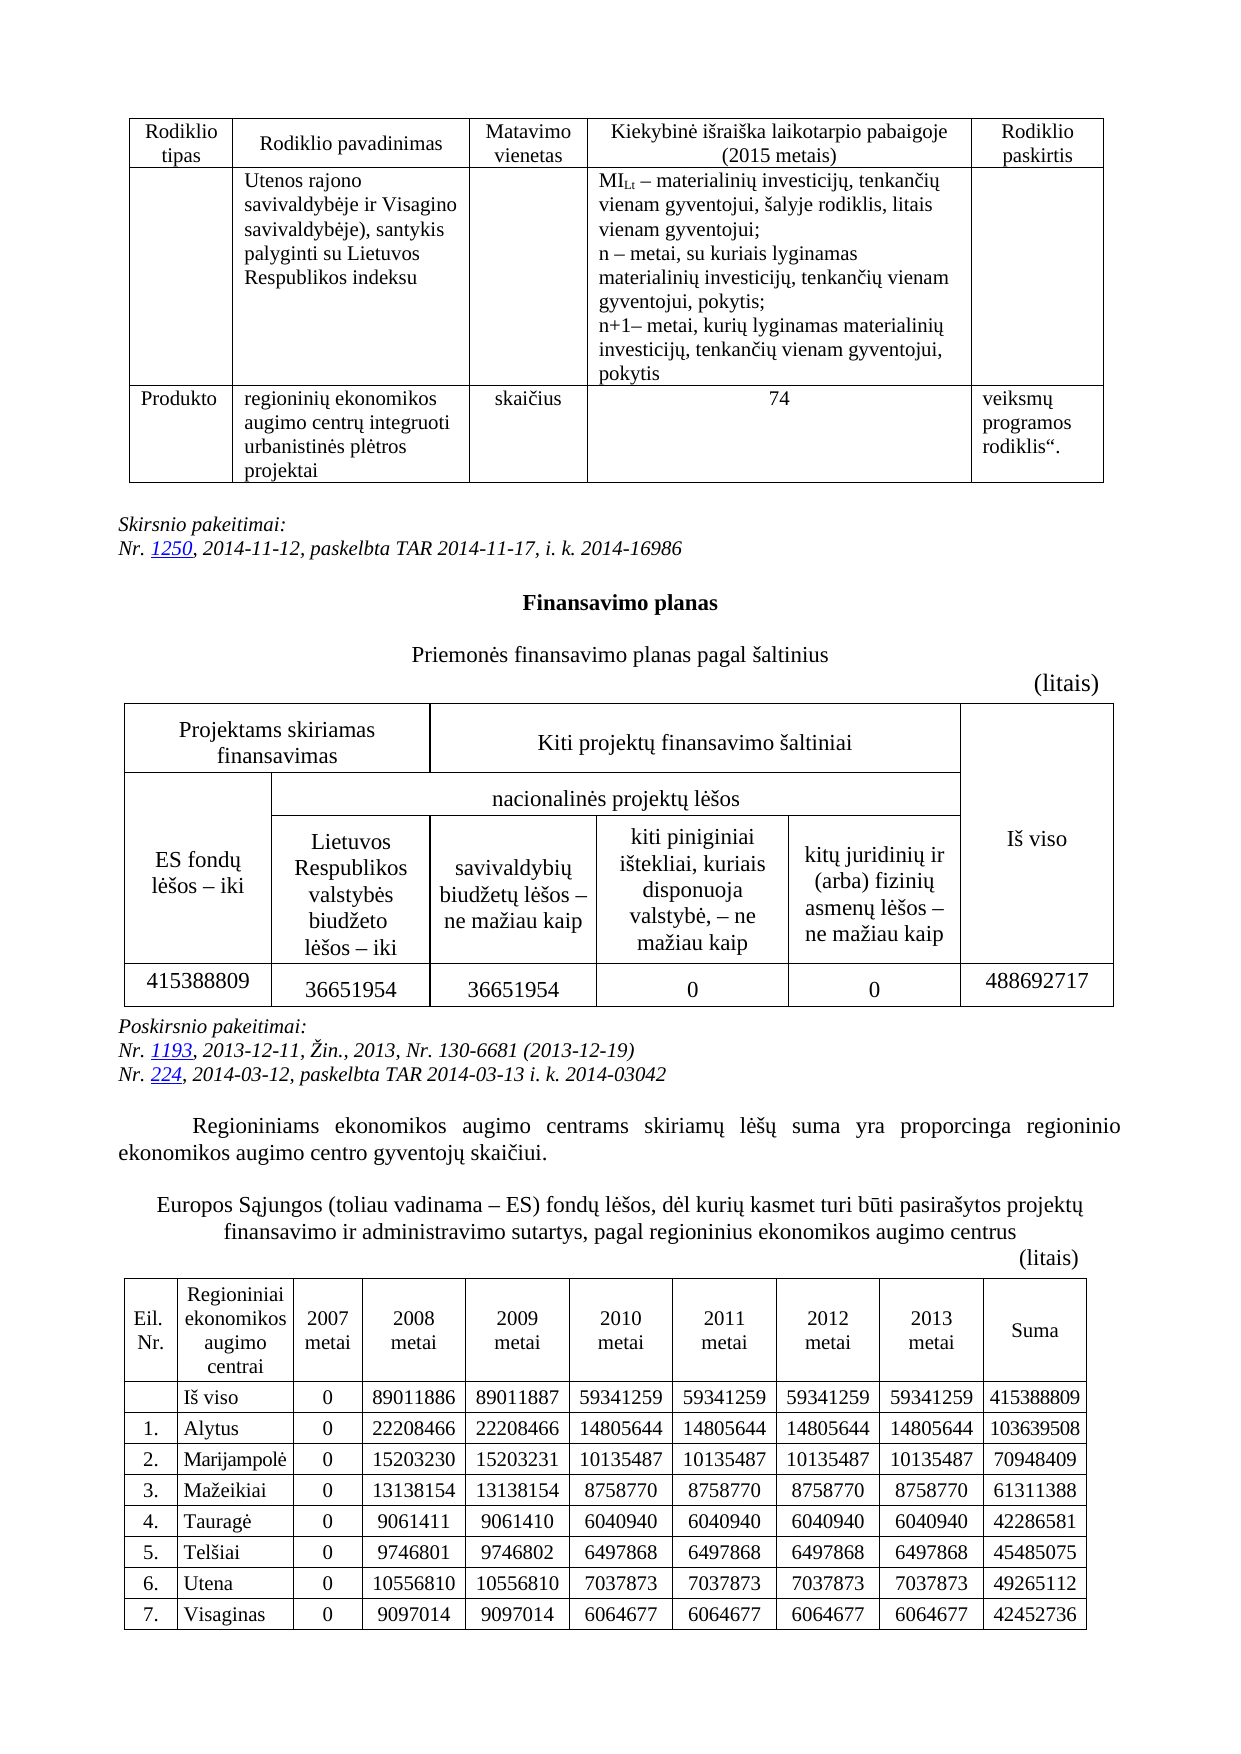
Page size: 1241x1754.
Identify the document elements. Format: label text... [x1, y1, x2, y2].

table_cell 59341259 [570, 1382, 672, 1412]
table_cell 6040940 [570, 1506, 672, 1536]
table_cell 6040940 [777, 1506, 879, 1536]
table_cell 7037873 [570, 1568, 672, 1598]
table_cell 415388809 [984, 1382, 1086, 1412]
text (litais) [1034, 668, 1122, 697]
table_cell Iš viso [178, 1382, 293, 1412]
table_cell 45485075 [984, 1537, 1086, 1567]
table_cell 89011886 [363, 1382, 465, 1412]
table_cell 8758770 [570, 1475, 672, 1505]
table_cell 7037873 [777, 1568, 879, 1598]
table_cell Visaginas [178, 1599, 293, 1628]
table_cell 8758770 [673, 1475, 776, 1505]
table_cell 0 [294, 1599, 362, 1628]
text Europos Sąjungos (toliau vadinama – ES) fondų lėšos, dėl kurių kasmet turi būti pasirašytos projektų finansavimo ir administravimo sutartys, pagal regioninius ekonomikos augimo centrus [118, 1192, 1122, 1244]
table_cell Marijampolė [178, 1444, 293, 1474]
table_header Kiekybinė išraiška laikotarpio pabaigoje (2015 metais) [588, 119, 971, 167]
table_cell 61311388 [984, 1475, 1086, 1505]
table_cell 0 [294, 1444, 362, 1474]
text Priemonės finansavimo planas pagal šaltinius [118, 642, 1122, 668]
table_cell 6040940 [673, 1506, 776, 1536]
table_cell Alytus [178, 1413, 293, 1443]
table_cell 6064677 [570, 1599, 672, 1628]
table_header Kiti projektų finansavimo šaltiniai [431, 704, 960, 772]
table_header Eil. Nr. [125, 1279, 177, 1381]
table_cell [972, 168, 1103, 385]
table_header 2007 metai [294, 1279, 362, 1381]
text Nr. 224, 2014-03-12, paskelbta TAR 2014-03-13 i. k. 2014-03042 [118, 1062, 1122, 1086]
table_header Projektams skiriamas finansavimas [125, 704, 429, 772]
text Nr. 1193, 2013-12-11, Žin., 2013, Nr. 130-6681 (2013-12-19) [118, 1038, 1122, 1062]
table_cell 22208466 [466, 1413, 569, 1443]
table_cell 9746802 [466, 1537, 569, 1567]
table_cell kitų juridinių ir (arba) fizinių asmenų lėšos – ne mažiau kaip [789, 816, 960, 963]
table_cell savivaldybių biudžetų lėšos – ne mažiau kaip [431, 816, 596, 963]
table_header 2011 metai [673, 1279, 776, 1381]
table_cell Lietuvos Respublikos valstybės biudžeto lėšos – iki [272, 816, 429, 963]
table_header Iš viso [961, 704, 1113, 963]
table_cell skaičius [470, 386, 587, 482]
table_cell [125, 1382, 177, 1412]
table_cell Tauragė [178, 1506, 293, 1536]
table_cell 74 [588, 386, 971, 482]
text Skirsnio pakeitimai: [118, 512, 1122, 536]
table_header Regioniniai ekonomikos augimo centrai [178, 1279, 293, 1381]
table_cell nacionalinės projektų lėšos [272, 773, 960, 814]
table_cell 9097014 [363, 1599, 465, 1628]
table_cell 0 [789, 964, 960, 1006]
table_cell 15203231 [466, 1444, 569, 1474]
table_cell 6. [125, 1568, 177, 1598]
table_cell Telšiai [178, 1537, 293, 1567]
table_header 2012 metai [777, 1279, 879, 1381]
table_cell veiksmų programos rodiklis“. [972, 386, 1103, 482]
table_cell [130, 168, 232, 385]
table_cell 6064677 [673, 1599, 776, 1628]
table_cell 9746801 [363, 1537, 465, 1567]
table_cell 6497868 [570, 1537, 672, 1567]
table_cell 8758770 [880, 1475, 983, 1505]
table_cell 6497868 [673, 1537, 776, 1567]
table_cell 22208466 [363, 1413, 465, 1443]
table_cell 4. [125, 1506, 177, 1536]
table_cell 0 [294, 1413, 362, 1443]
table_cell 70948409 [984, 1444, 1086, 1474]
table_header 2010 metai [570, 1279, 672, 1381]
table_cell 10135487 [777, 1444, 879, 1474]
table_cell 10556810 [466, 1568, 569, 1598]
table_cell 103639508 [984, 1413, 1086, 1443]
table_cell 8758770 [777, 1475, 879, 1505]
table_cell 10556810 [363, 1568, 465, 1598]
table_cell 7. [125, 1599, 177, 1628]
table_header Rodiklio pavadinimas [233, 119, 469, 167]
table_cell 14805644 [777, 1413, 879, 1443]
table_cell 42452736 [984, 1599, 1086, 1628]
table_cell 15203230 [363, 1444, 465, 1474]
table_cell regioninių ekonomikos augimo centrų integruoti urbanistinės plėtros projektai [233, 386, 469, 482]
table_cell Produkto [130, 386, 232, 482]
table_cell 5. [125, 1537, 177, 1567]
table_cell Utenos rajono savivaldybėje ir Visagino savivaldybėje), santykis palyginti su Lietuvos Respublikos indeksu [233, 168, 469, 385]
table_header Rodiklio tipas [130, 119, 232, 167]
table_cell 6497868 [777, 1537, 879, 1567]
table_cell 59341259 [673, 1382, 776, 1412]
table_cell 59341259 [880, 1382, 983, 1412]
table_cell 488692717 [961, 964, 1113, 1006]
table_cell 415388809 [125, 964, 271, 1006]
table_cell 14805644 [880, 1413, 983, 1443]
table_cell 9097014 [466, 1599, 569, 1628]
text Poskirsnio pakeitimai: [118, 1014, 1122, 1038]
table_cell 6040940 [880, 1506, 983, 1536]
table_cell 7037873 [673, 1568, 776, 1598]
table_cell ES fondų lėšos – iki [125, 773, 271, 963]
table_cell 0 [294, 1537, 362, 1567]
table_cell 42286581 [984, 1506, 1086, 1536]
table_cell 7037873 [880, 1568, 983, 1598]
table_cell 3. [125, 1475, 177, 1505]
table_cell MILt – materialinių investicijų, tenkančių vienam gyventojui, šalyje rodiklis, litais vienam gyventojui; n – metai, su kuriais lyginamas materialinių investicijų, tenkančių vienam gyventojui, pokytis; n+1– metai, kurių lyginamas materialinių investicijų, tenkančių vienam gyventojui, pokytis [588, 168, 971, 385]
table_cell 9061410 [466, 1506, 569, 1536]
table_cell 1. [125, 1413, 177, 1443]
table_header 2008 metai [363, 1279, 465, 1381]
table_cell 0 [294, 1568, 362, 1598]
table_cell 6064677 [777, 1599, 879, 1628]
table_header Suma [984, 1279, 1086, 1381]
table_cell 2. [125, 1444, 177, 1474]
table_cell 6497868 [880, 1537, 983, 1567]
table_cell kiti piniginiai ištekliai, kuriais disponuoja valstybė, – ne mažiau kaip [597, 816, 788, 963]
table_cell 10135487 [570, 1444, 672, 1474]
table_cell 89011887 [466, 1382, 569, 1412]
table_header Matavimo vienetas [470, 119, 587, 167]
table_cell 0 [294, 1382, 362, 1412]
table_cell 14805644 [570, 1413, 672, 1443]
text (litais) [118, 1244, 1122, 1271]
table_cell 13138154 [466, 1475, 569, 1505]
table_cell 14805644 [673, 1413, 776, 1443]
table_cell 0 [294, 1506, 362, 1536]
table_cell 13138154 [363, 1475, 465, 1505]
table_cell 36651954 [431, 964, 596, 1006]
table_cell 49265112 [984, 1568, 1086, 1598]
text Nr. 1250, 2014-11-12, paskelbta TAR 2014-11-17, i. k. 2014-16986 [118, 536, 1122, 560]
table_header 2013 metai [880, 1279, 983, 1381]
table_cell [470, 168, 587, 385]
table_cell Mažeikiai [178, 1475, 293, 1505]
table_cell Utena [178, 1568, 293, 1598]
text Regioniniams ekonomikos augimo centrams skiriamų lėšų suma yra proporcinga regioninio ekonomikos augimo centro gyventojų skaičiui. [118, 1112, 1122, 1165]
table_cell 36651954 [272, 964, 429, 1006]
table_cell 59341259 [777, 1382, 879, 1412]
table_header 2009 metai [466, 1279, 569, 1381]
table_cell 0 [597, 964, 788, 1006]
table_cell 0 [294, 1475, 362, 1505]
text Finansavimo planas [118, 589, 1122, 615]
table_header Rodiklio paskirtis [972, 119, 1103, 167]
table_cell 10135487 [673, 1444, 776, 1474]
table_cell 10135487 [880, 1444, 983, 1474]
table_cell 9061411 [363, 1506, 465, 1536]
table_cell 6064677 [880, 1599, 983, 1628]
